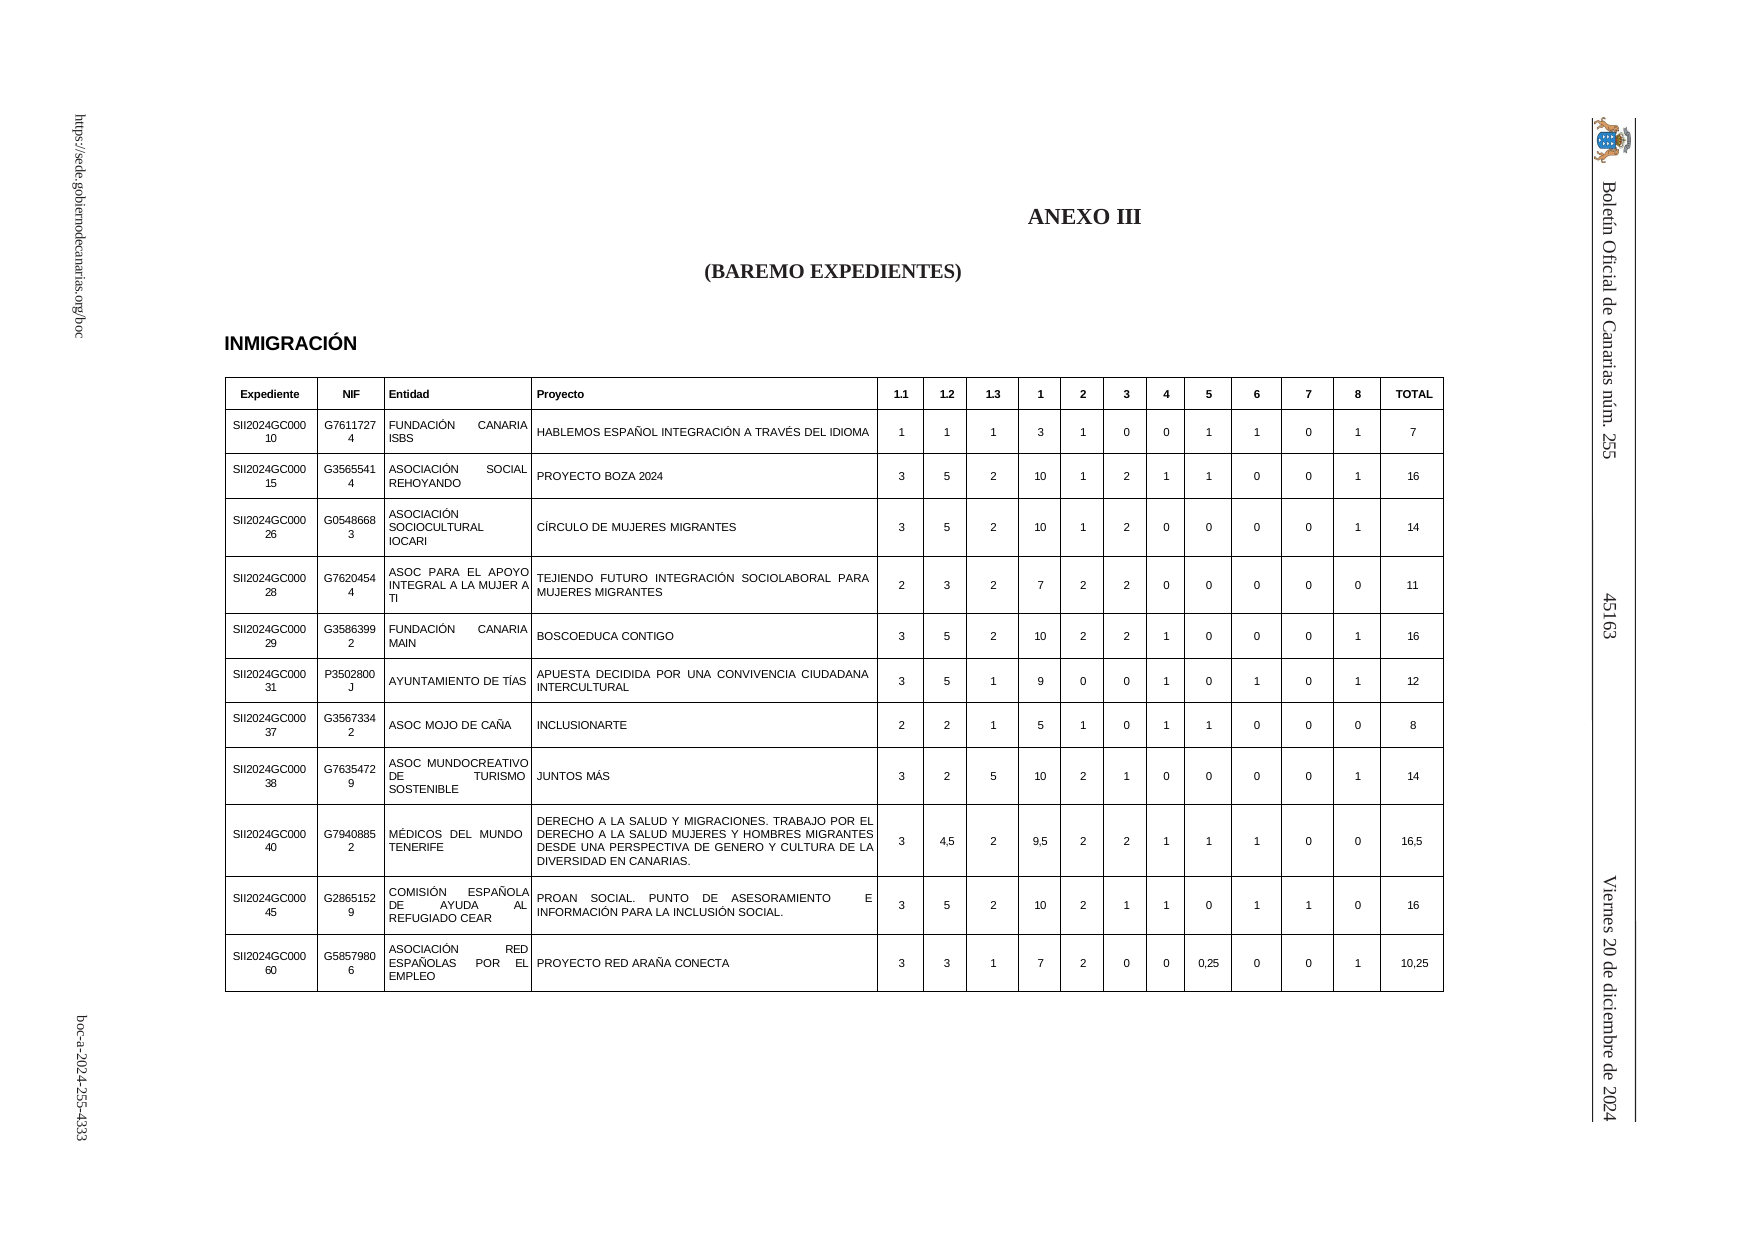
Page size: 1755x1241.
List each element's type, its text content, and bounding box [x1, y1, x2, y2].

table_cell 3 [924, 557, 966, 613]
table_cell ASOCIACIÓN ESPAÑOLAS EMPLEO [385, 935, 468, 991]
table_cell 2 [967, 454, 1018, 498]
table_cell 1 [878, 410, 923, 453]
table_cell 9,5 [1019, 805, 1060, 876]
table_cell PROYECTO BOZA 2024 [532, 454, 877, 498]
table_cell G5857980 6 [318, 935, 384, 991]
table_cell 1 [924, 410, 966, 453]
table_header 1.1 [878, 378, 923, 409]
table_cell 0 [1185, 614, 1231, 658]
table_cell 0 [1232, 614, 1281, 658]
table_cell 10 [1019, 454, 1060, 498]
table_cell 2 [1104, 557, 1146, 613]
table_cell 3 [878, 748, 923, 804]
table_cell 1 [1334, 659, 1380, 702]
table_header 4 [1147, 378, 1184, 409]
table_cell 2 [1104, 805, 1146, 876]
table_cell SII2024GC000 10 [226, 410, 317, 453]
table_cell 1 [967, 935, 1018, 991]
table_cell 1 [1147, 454, 1184, 498]
table_cell 1 [967, 659, 1018, 702]
table_header NIF [318, 378, 384, 409]
table_cell 5 [924, 659, 966, 702]
table_cell G7611727 4 [318, 410, 384, 453]
table_cell 1 [1282, 877, 1333, 933]
table_cell 0 [1282, 410, 1333, 453]
table_cell 1 [1185, 805, 1231, 876]
table_cell 1 [1061, 454, 1103, 498]
table_cell ASOC MUNDOCREATIVO DE TURISMO SOSTENIBLE [385, 748, 531, 804]
table_header 8 [1334, 378, 1380, 409]
table_cell G2865152 9 [318, 877, 384, 933]
table_cell 3 [878, 454, 923, 498]
table_cell 9 [1019, 659, 1060, 702]
table_cell 0 [1232, 935, 1281, 991]
table_cell AYUNTAMIENTO DE TÍAS [385, 659, 531, 702]
table_cell 8 [1381, 703, 1443, 747]
table_cell 0 [1282, 557, 1333, 613]
table_cell BOSCOEDUCA CONTIGO [532, 614, 877, 658]
table_cell 1 [1185, 703, 1231, 747]
table_cell 1 [1147, 703, 1184, 747]
table_cell 1 [1334, 748, 1380, 804]
table_cell PROAN SOCIAL. PUNTO DE ASESORAMIENTO INFORMACIÓN PARA LA INCLUSIÓN SOCIAL. [532, 877, 856, 933]
table_cell 0 [1232, 748, 1281, 804]
table_cell 2 [1061, 748, 1103, 804]
table_cell CÍRCULO DE MUJERES MIGRANTES [532, 499, 877, 556]
table_cell 0 [1147, 935, 1184, 991]
table_cell 5 [924, 499, 966, 556]
table_cell 14 [1381, 748, 1443, 804]
table_cell 0 [1282, 935, 1333, 991]
table_cell SII2024GC000 37 [226, 703, 317, 747]
table_cell G3586399 2 [318, 614, 384, 658]
table_cell 0 [1334, 557, 1380, 613]
table_cell 0 [1147, 499, 1184, 556]
table_cell 2 [967, 877, 1018, 933]
table_cell 0 [1282, 499, 1333, 556]
table_cell 5 [924, 877, 966, 933]
table_cell 1 [1232, 805, 1281, 876]
table_cell 0 [1185, 499, 1231, 556]
table_cell 2 [1104, 454, 1146, 498]
table_cell 12 [1381, 659, 1443, 702]
table_cell 1 [1334, 935, 1380, 991]
table_cell 0 [1282, 805, 1333, 876]
table_cell FUNDACIÓN ISBS [385, 410, 468, 453]
table_cell 1 [1147, 614, 1184, 658]
table_cell 7 [1019, 557, 1060, 613]
table_cell 1 [1334, 614, 1380, 658]
table_cell 16 [1381, 454, 1443, 498]
table_cell TEJIENDO FUTURO INTEGRACIÓN SOCIOLABORAL PARA MUJERES MIGRANTES [532, 557, 877, 613]
table_cell 1 [1147, 805, 1184, 876]
text Viernes 20 de diciembre de 2024 [1600, 875, 1621, 1124]
table_cell 1 [1061, 410, 1103, 453]
table_cell 0 [1061, 659, 1103, 702]
table_cell SII2024GC000 31 [226, 659, 317, 702]
table_cell 2 [878, 703, 923, 747]
table_cell RED POR EL [468, 935, 531, 991]
table_cell 0 [1104, 410, 1146, 453]
table_cell CANARIA [468, 410, 531, 453]
table_cell 0 [1282, 454, 1333, 498]
table_cell 0 [1147, 410, 1184, 453]
table_cell 7 [1019, 935, 1060, 991]
table_cell SII2024GC000 40 [226, 805, 317, 876]
table_cell 10,25 [1381, 935, 1443, 991]
table_cell 0 [1282, 614, 1333, 658]
table_cell 0 [1147, 748, 1184, 804]
table_cell 4,5 [924, 805, 966, 876]
table_cell 1 [967, 410, 1018, 453]
table_header 1.2 [924, 378, 966, 409]
table_cell 5 [1019, 703, 1060, 747]
table_cell 10 [1019, 499, 1060, 556]
table_header 1 [1019, 378, 1060, 409]
table_cell G7620454 4 [318, 557, 384, 613]
table_cell 2 [878, 557, 923, 613]
subtitle ANEXO III [668, 203, 1502, 229]
table_cell 1 [1185, 410, 1231, 453]
table_cell G7635472 9 [318, 748, 384, 804]
table_cell 3 [878, 499, 923, 556]
table_cell 1 [1334, 499, 1380, 556]
table_cell FUNDACIÓN MAIN [385, 614, 468, 658]
table_cell PROYECTO RED ARAÑA CONECTA [532, 935, 877, 991]
table_cell 2 [1061, 935, 1103, 991]
table_cell 0 [1147, 557, 1184, 613]
table_cell 1 [1147, 659, 1184, 702]
table_cell 2 [1061, 557, 1103, 613]
table_cell 10 [1019, 614, 1060, 658]
table_cell 2 [967, 499, 1018, 556]
table_cell 3 [878, 935, 923, 991]
text (BAREMO EXPEDIENTES) [668, 259, 998, 283]
table_cell 0 [1282, 659, 1333, 702]
table_cell 16 [1381, 614, 1443, 658]
table_cell SII2024GC000 29 [226, 614, 317, 658]
table_cell 1 [1334, 454, 1380, 498]
table_cell 3 [1019, 410, 1060, 453]
table_cell G7940885 2 [318, 805, 384, 876]
table_cell 3 [878, 877, 923, 933]
table_cell SOCIAL [468, 454, 531, 498]
table_cell 1 [1232, 659, 1281, 702]
table_header 5 [1185, 378, 1231, 409]
table_cell 14 [1381, 499, 1443, 556]
table_cell 2 [1104, 614, 1146, 658]
table_cell 0 [1232, 557, 1281, 613]
table_cell SII2024GC000 26 [226, 499, 317, 556]
table_header Proyecto [532, 378, 877, 409]
table_cell 11 [1381, 557, 1443, 613]
table_cell 0 [1104, 659, 1146, 702]
table_cell 1 [1185, 454, 1231, 498]
table_cell SII2024GC000 15 [226, 454, 317, 498]
text 45163 [1600, 593, 1621, 642]
table_cell MÉDICOS DEL MUNDO TENERIFE [385, 805, 531, 876]
table_cell CANARIA [468, 614, 531, 658]
table_cell 1 [1147, 877, 1184, 933]
table_cell SII2024GC000 45 [226, 877, 317, 933]
text INMIGRACIÓN [224, 331, 1502, 354]
table_cell INCLUSIONARTE [532, 703, 877, 747]
table_cell HABLEMOS ESPAÑOL INTEGRACIÓN A TRAVÉS DEL IDIOMA [532, 410, 877, 453]
table_cell 16 [1381, 877, 1443, 933]
table_cell ASOCIACIÓN REHOYANDO [385, 454, 468, 498]
table_cell 0 [1185, 659, 1231, 702]
table_cell 0 [1334, 805, 1380, 876]
table_cell P3502800 J [318, 659, 384, 702]
table_cell JUNTOS MÁS [532, 748, 877, 804]
table_cell G3567334 2 [318, 703, 384, 747]
table_cell 1 [1061, 499, 1103, 556]
table_header TOTAL [1381, 378, 1443, 409]
table_cell 0 [1232, 703, 1281, 747]
text https://sede.gobiernodecanarias.org/boc [72, 114, 89, 348]
text Boletín Oficial de Canarias núm. 255 [1599, 181, 1621, 462]
table_cell 0 [1232, 499, 1281, 556]
table_cell 2 [967, 557, 1018, 613]
table_cell 2 [1061, 877, 1103, 933]
table_cell SII2024GC000 28 [226, 557, 317, 613]
table_header Entidad [385, 378, 531, 409]
table_cell 2 [924, 703, 966, 747]
table_cell 3 [878, 805, 923, 876]
table_cell 1 [1232, 877, 1281, 933]
table_cell COMISIÓN ESPAÑOLA DE AYUDA AL REFUGIADO CEAR [385, 877, 531, 933]
table_cell 3 [924, 935, 966, 991]
table_cell 2 [1104, 499, 1146, 556]
table_cell 0 [1104, 935, 1146, 991]
table_cell 1 [1334, 410, 1380, 453]
table_cell 2 [1061, 805, 1103, 876]
table_cell 0 [1185, 557, 1231, 613]
table_cell 0 [1282, 703, 1333, 747]
table_cell 1 [1104, 877, 1146, 933]
table_cell 0 [1282, 748, 1333, 804]
table_cell 5 [924, 454, 966, 498]
table_cell ASOC MOJO DE CAÑA [385, 703, 531, 747]
table_header 3 [1104, 378, 1146, 409]
table_cell 1 [1232, 410, 1281, 453]
table_cell 10 [1019, 748, 1060, 804]
table_cell G3565541 4 [318, 454, 384, 498]
table_cell 7 [1381, 410, 1443, 453]
table_cell 0 [1334, 703, 1380, 747]
table_header 6 [1232, 378, 1281, 409]
table_cell 0 [1185, 748, 1231, 804]
table_header 1.3 [967, 378, 1018, 409]
table_cell 0 [1104, 703, 1146, 747]
table_cell ASOC PARA EL APOYO INTEGRAL A LA MUJER A TI [385, 557, 531, 613]
table_cell 2 [924, 748, 966, 804]
table_cell APUESTA DECIDIDA POR UNA CONVIVENCIA CIUDADANA INTERCULTURAL [532, 659, 877, 702]
table_cell SII2024GC000 60 [226, 935, 317, 991]
table_header 7 [1282, 378, 1333, 409]
table_cell 0 [1334, 877, 1380, 933]
table_cell 1 [1061, 703, 1103, 747]
text boc-a-2024-255-4333 [74, 1016, 91, 1145]
table_cell 1 [1104, 748, 1146, 804]
table_cell 0 [1232, 454, 1281, 498]
table_header 2 [1061, 378, 1103, 409]
table_cell 0 [1185, 877, 1231, 933]
table_cell 2 [967, 805, 1018, 876]
table_cell 0,25 [1185, 935, 1231, 991]
table_header Expediente [226, 378, 317, 409]
table_cell 1 [967, 703, 1018, 747]
table_cell SII2024GC000 38 [226, 748, 317, 804]
table_cell 5 [924, 614, 966, 658]
table_cell 5 [967, 748, 1018, 804]
table_cell E [856, 877, 877, 933]
table_cell 2 [967, 614, 1018, 658]
table_cell G0548668 3 [318, 499, 384, 556]
table_cell 10 [1019, 877, 1060, 933]
table_cell 16,5 [1381, 805, 1443, 876]
table_cell DERECHO A LA SALUD Y MIGRACIONES. TRABAJO POR EL DERECHO A LA SALUD MUJERES Y HOMBRES MIGRANTES DESDE UNA PERSPECTIVA DE GENERO Y CULTURA DE LA DIVERSIDAD EN CANARIAS. [532, 805, 877, 876]
table_cell 3 [878, 614, 923, 658]
table_cell 3 [878, 659, 923, 702]
table_cell 2 [1061, 614, 1103, 658]
table_cell ASOCIACIÓN SOCIOCULTURAL IOCARI [385, 499, 531, 556]
